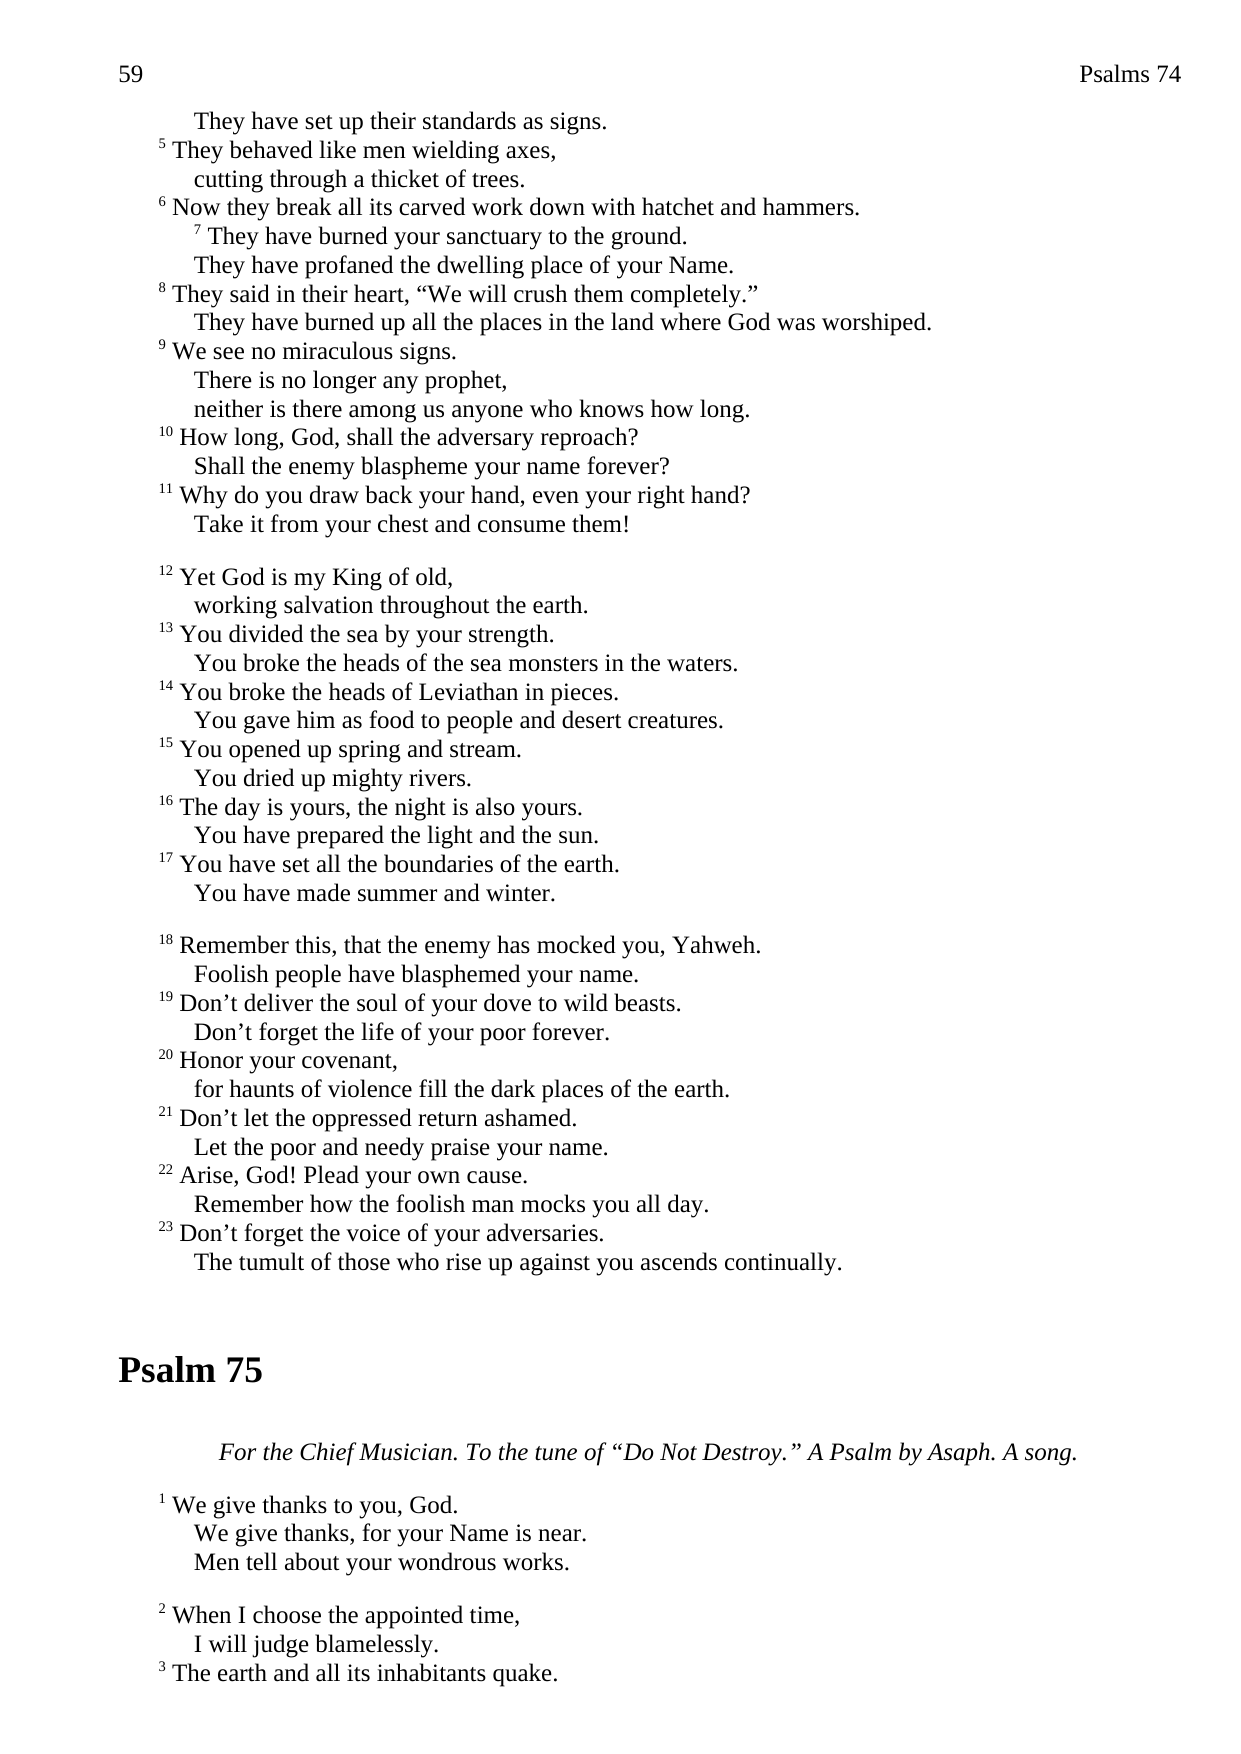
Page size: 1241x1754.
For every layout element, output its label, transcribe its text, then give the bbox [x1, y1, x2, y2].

text 8 They said in their heart, “We will crush them completely.” [158, 279, 1181, 307]
text There is no longer any prophet, [194, 365, 1181, 394]
text 16 The day is yours, the night is also yours. [158, 792, 1181, 820]
text 12 Yet God is my King of old, [158, 562, 1181, 590]
text 20 Honor your covenant, [158, 1046, 1181, 1074]
text Shall the enemy blaspheme your name forever? [194, 451, 1181, 480]
text Psalm 75 [118, 1347, 1181, 1390]
text I will judge blamelessly. [194, 1629, 1181, 1658]
text cutting through a thicket of trees. [194, 164, 1181, 192]
text The tumult of those who rise up against you ascends continually. [194, 1247, 1181, 1276]
text working salvation throughout the earth. [194, 590, 1181, 619]
text 17 You have set all the boundaries of the earth. [158, 849, 1181, 878]
text Let the poor and needy praise your name. [194, 1132, 1181, 1161]
text Men tell about your wondrous works. [194, 1547, 1181, 1576]
text 13 You divided the sea by your strength. [158, 619, 1181, 648]
text Take it from your chest and consume them! [194, 509, 1181, 537]
text 23 Don’t forget the voice of your adversaries. [158, 1218, 1181, 1247]
text Don’t forget the life of your poor forever. [194, 1017, 1181, 1046]
text 18 Remember this, that the enemy has mocked you, Yahweh. [158, 931, 1181, 959]
text Remember how the foolish man mocks you all day. [194, 1189, 1181, 1218]
text You have prepared the light and the sun. [194, 820, 1181, 849]
text You gave him as food to people and desert creatures. [194, 705, 1181, 734]
text 22 Arise, God! Plead your own cause. [158, 1161, 1181, 1189]
text 3 The earth and all its inhabitants quake. [158, 1658, 1181, 1686]
text 9 We see no miraculous signs. [158, 336, 1181, 365]
text 11 Why do you draw back your hand, even your right hand? [158, 480, 1181, 509]
text 15 You opened up spring and stream. [158, 734, 1181, 763]
text for haunts of violence fill the dark places of the earth. [194, 1074, 1181, 1103]
text You broke the heads of the sea monsters in the waters. [194, 648, 1181, 677]
text 21 Don’t let the oppressed return ashamed. [158, 1103, 1181, 1132]
text They have burned up all the places in the land where God was worshiped. [194, 307, 1181, 336]
text For the Chief Musician. To the tune of “Do Not Destroy.” A Psalm by Asaph. A song. [118, 1437, 1181, 1466]
text neither is there among us anyone who knows how long. [194, 394, 1181, 422]
text You dried up mighty rivers. [194, 763, 1181, 792]
text 6 Now they break all its carved work down with hatchet and hammers. [158, 192, 1181, 221]
text 10 How long, God, shall the adversary reproach? [158, 422, 1181, 451]
text Foolish people have blasphemed your name. [194, 959, 1181, 988]
text 2 When I choose the appointed time, [158, 1600, 1181, 1629]
text 5 They behaved like men wielding axes, [158, 135, 1181, 164]
text 7 They have burned your sanctuary to the ground. [194, 221, 1181, 250]
text We give thanks, for your Name is near. [194, 1518, 1181, 1547]
text They have set up their standards as signs. [194, 106, 1181, 135]
text They have profaned the dwelling place of your Name. [194, 250, 1181, 279]
text 19 Don’t deliver the soul of your dove to wild beasts. [158, 988, 1181, 1017]
text 14 You broke the heads of Leviathan in pieces. [158, 677, 1181, 705]
text 1 We give thanks to you, God. [158, 1490, 1181, 1518]
text You have made summer and winter. [194, 878, 1181, 907]
